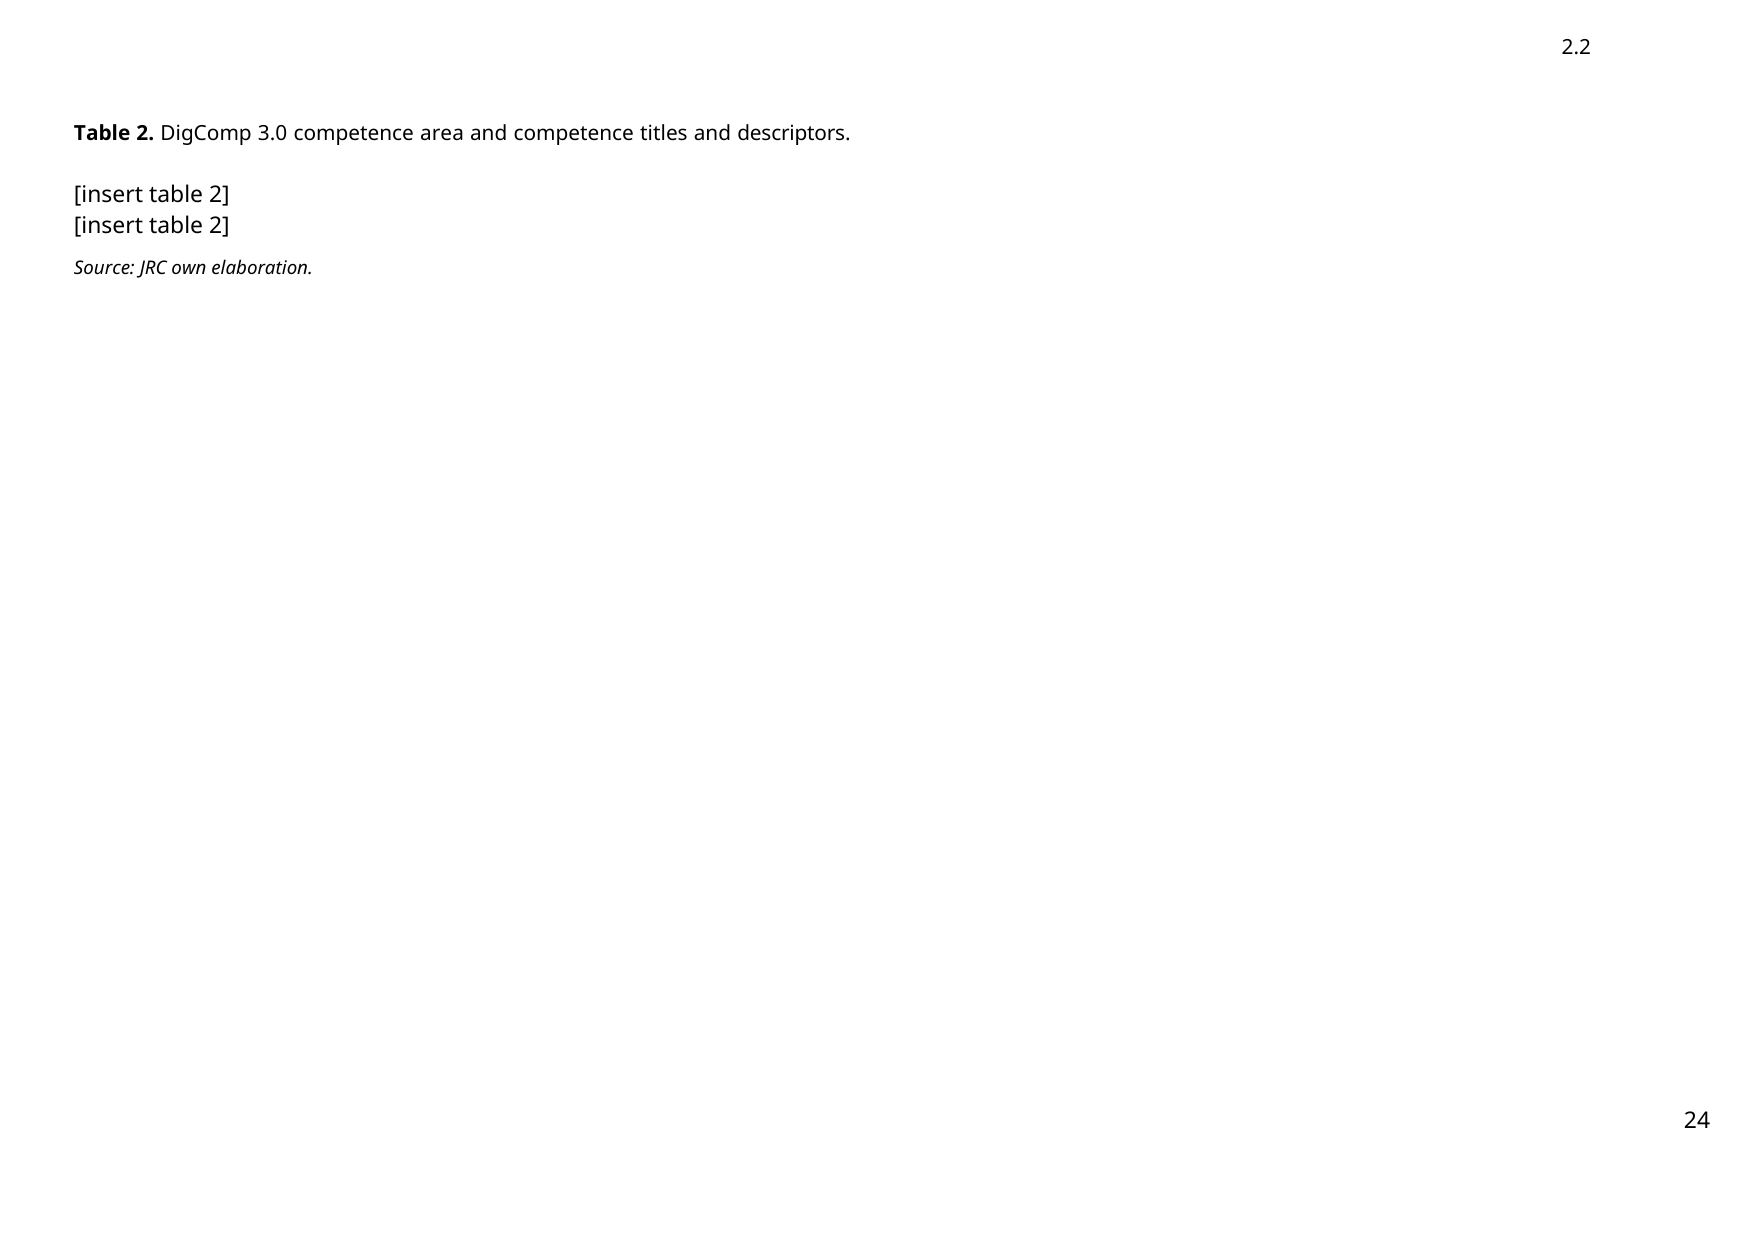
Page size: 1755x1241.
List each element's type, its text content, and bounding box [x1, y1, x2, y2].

text [insert table 2] [74, 178, 1710, 209]
text [insert table 2] [74, 209, 1710, 240]
text Table 2. DigComp 3.0 competence area and competence titles and descriptors. [74, 118, 1710, 147]
text Source: JRC own elaboration. [74, 254, 1480, 280]
